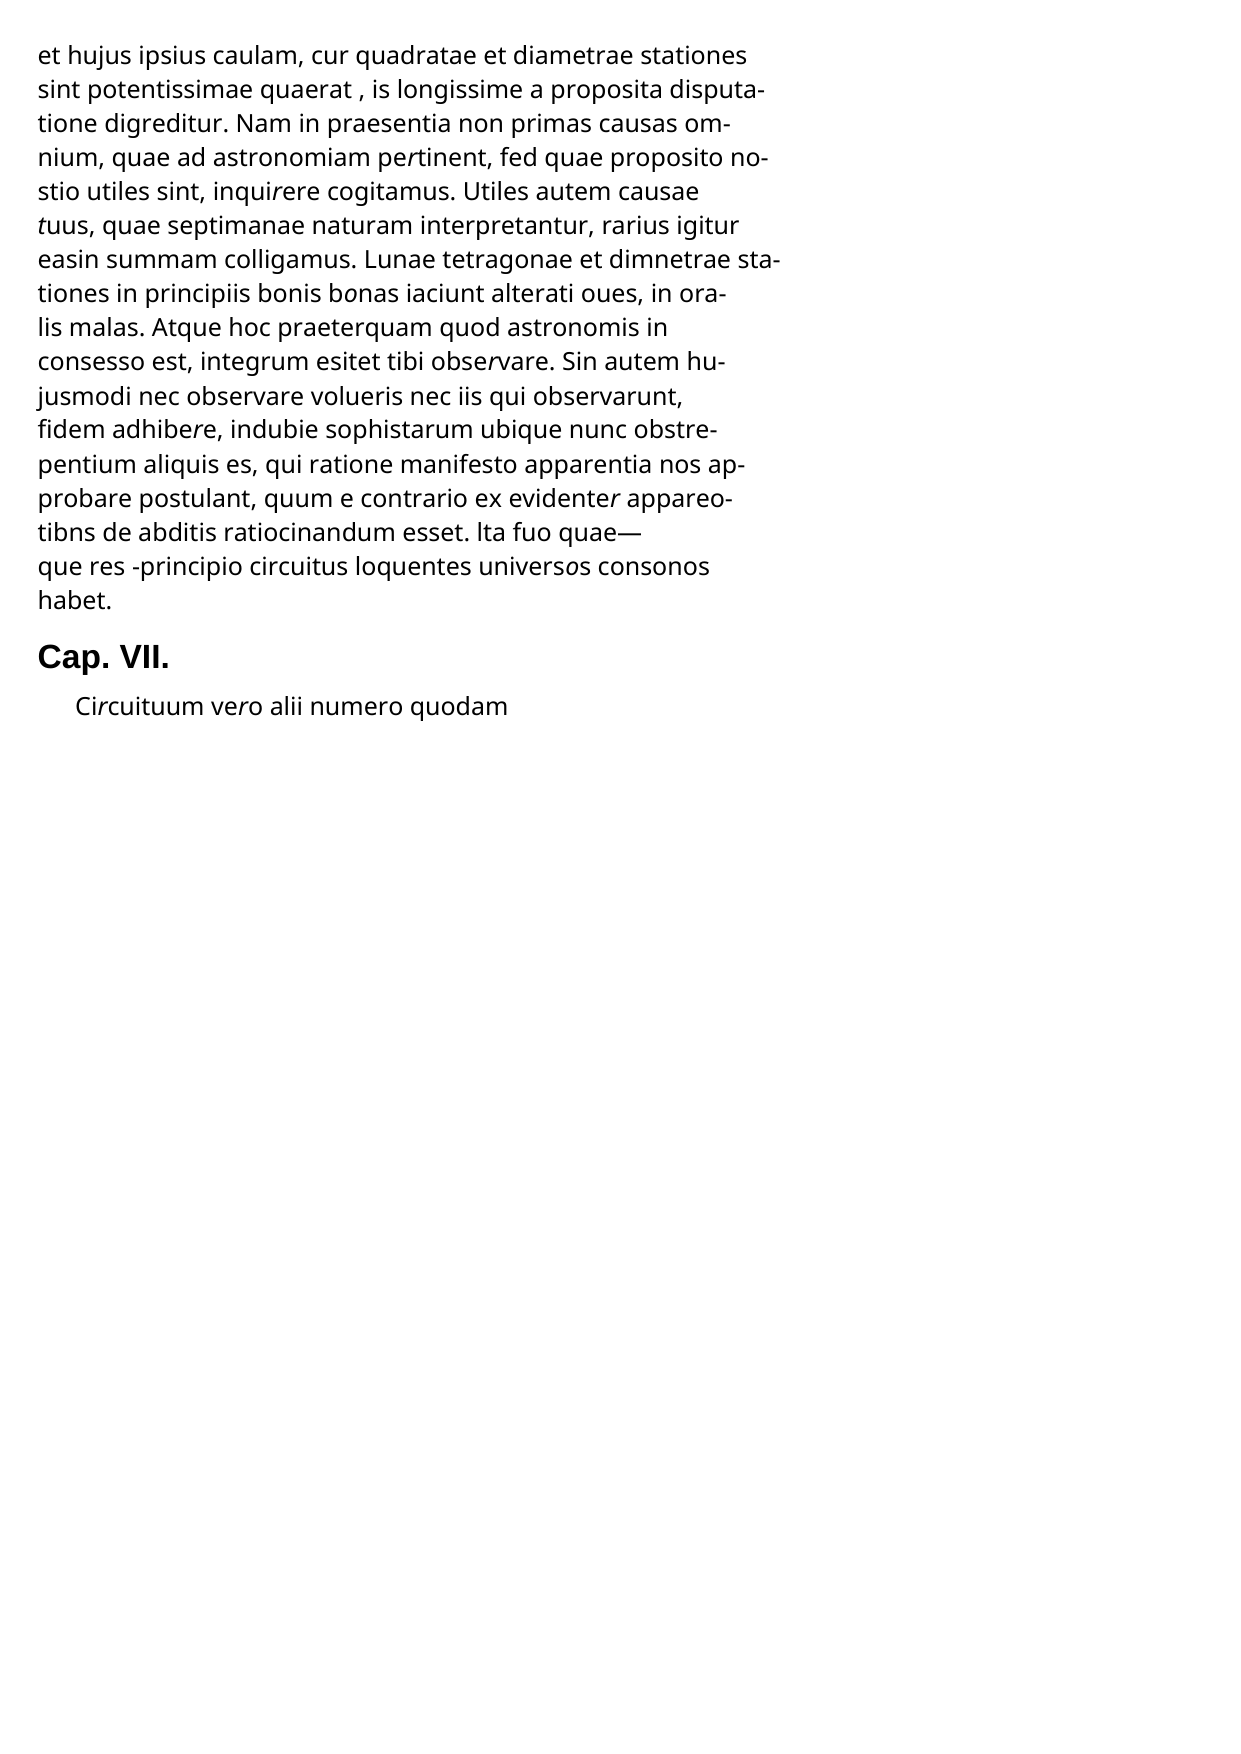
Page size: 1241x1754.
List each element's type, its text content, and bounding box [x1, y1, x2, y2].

text Circuituum vero alii numero quodam [37, 688, 1203, 723]
subtitle Cap. VII. [37, 637, 1203, 676]
text et hujus ipsius caulam, cur quadratae et diametrae stationes sint potentissimae quaerat , is longissime a proposita disputa- tione digreditur. Nam in praesentia non primas causas om- nium, quae ad astronomiam pertinent, fed quae proposito no- stio utiles sint, inquirere cogitamus. Utiles autem causae tuus, quae septimanae naturam interpretantur, rarius igitur easin summam colligamus. Lunae tetragonae et dimnetrae sta- tiones in principiis bonis bonas iaciunt alterati oues, in ora- lis malas. Atque hoc praeterquam quod astronomis in consesso est, integrum esitet tibi observare. Sin autem hu- jusmodi nec observare volueris nec iis qui observarunt, fidem adhibere, indubie sophistarum ubique nunc obstre- pentium aliquis es, qui ratione manifesto apparentia nos ap- probare postulant, quum e contrario ex evidenter appareo- tibns de abditis ratiocinandum esset. lta fuo quae— que res -principio circuitus loquentes universos consonos habet. [37, 37, 1203, 617]
